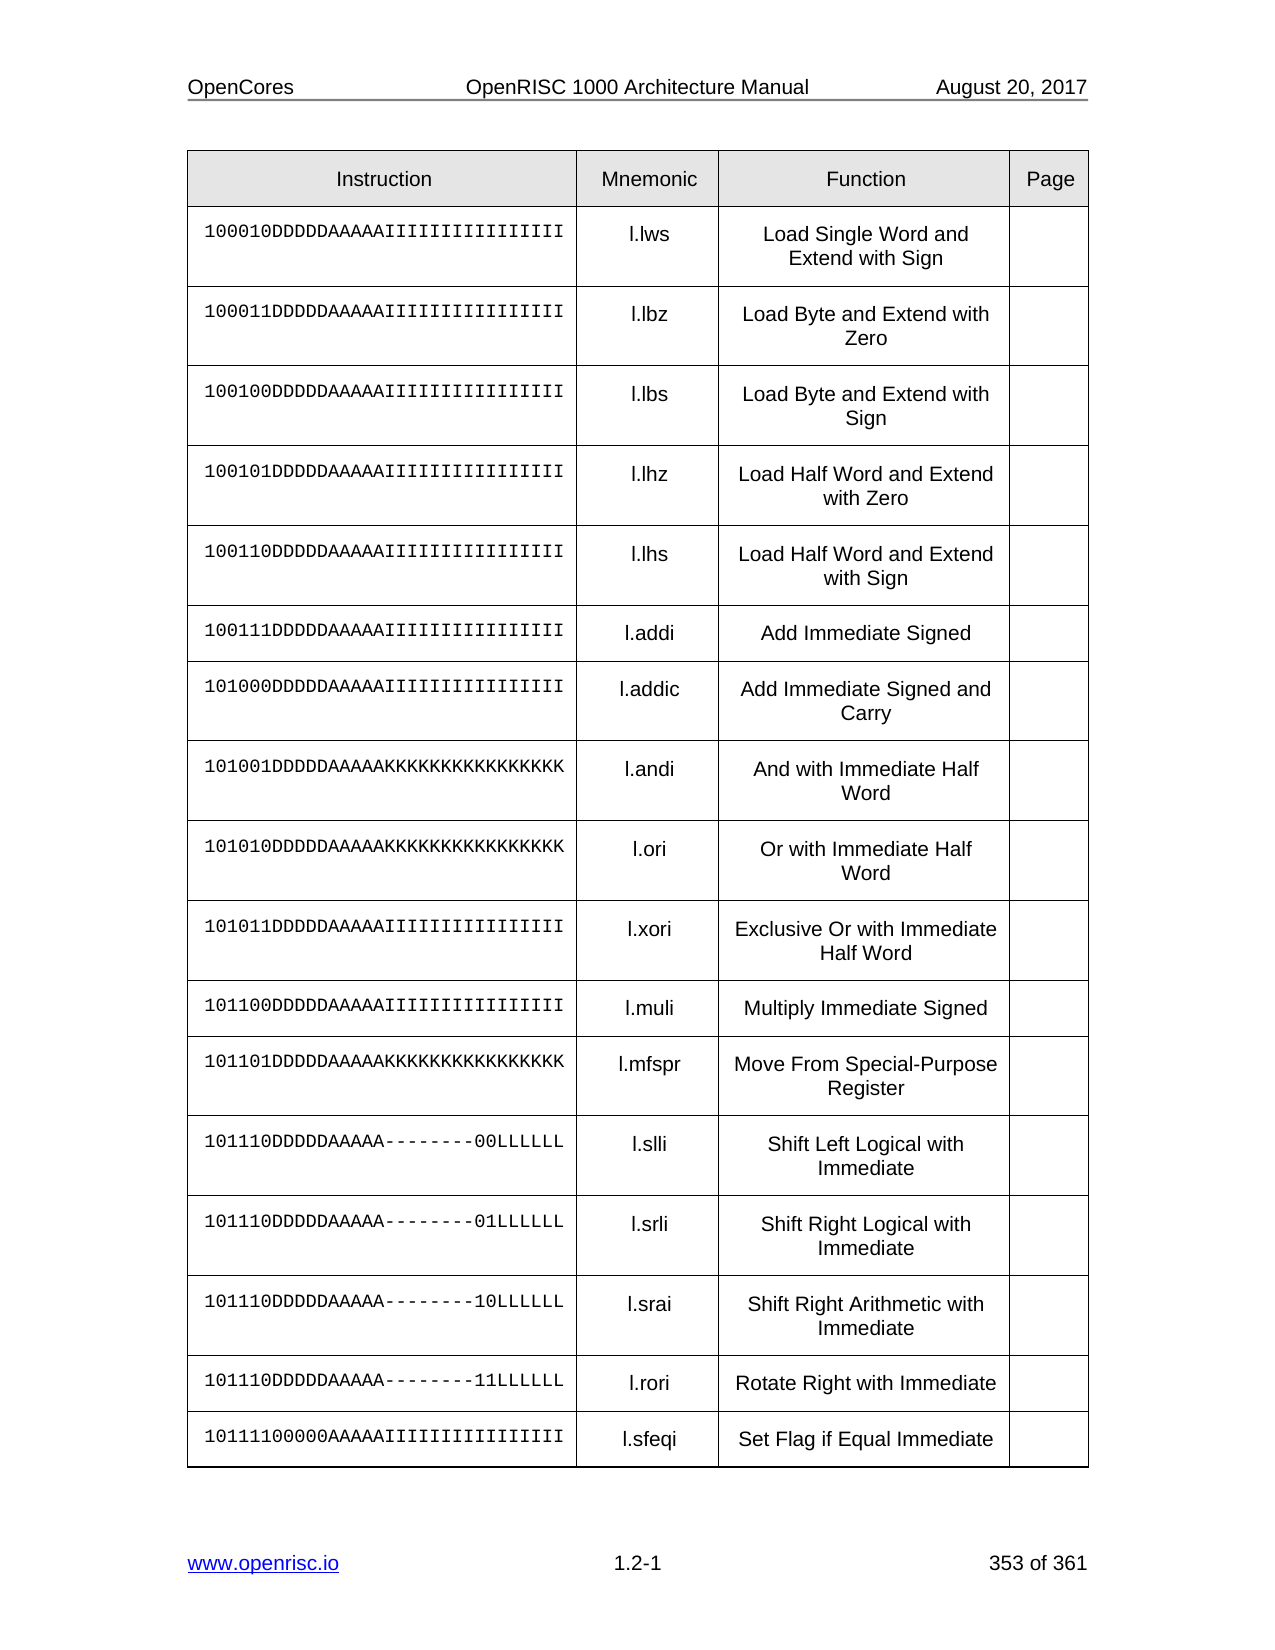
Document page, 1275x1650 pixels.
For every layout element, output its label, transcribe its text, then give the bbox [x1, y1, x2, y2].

table_cell l.srli [577, 1196, 718, 1275]
table_cell 101110DDDDDAAAAA--------11LLLLLL [188, 1356, 576, 1411]
table_cell [1010, 1412, 1088, 1466]
table_cell Add Immediate Signed and Carry [719, 662, 1009, 740]
table_cell Load Half Word and Extend with Zero [719, 446, 1009, 525]
table_cell Shift Right Logical with Immediate [719, 1196, 1009, 1275]
table_cell l.lws [577, 207, 718, 286]
table_cell 100111DDDDDAAAAAIIIIIIIIIIIIIIII [188, 606, 576, 661]
table_header Function [719, 151, 1009, 206]
table_cell [1010, 741, 1088, 820]
table_cell l.xori [577, 901, 718, 980]
table_cell Move From Special-Purpose Register [719, 1037, 1009, 1115]
table_cell [1010, 287, 1088, 365]
table_cell l.lhz [577, 446, 718, 525]
table_cell l.lhs [577, 526, 718, 605]
table_cell 100110DDDDDAAAAAIIIIIIIIIIIIIIII [188, 526, 576, 605]
table_cell l.lbz [577, 287, 718, 365]
table_cell [1010, 662, 1088, 740]
table_cell l.slli [577, 1116, 718, 1195]
table_cell [1010, 1196, 1088, 1275]
table_cell 101011DDDDDAAAAAIIIIIIIIIIIIIIII [188, 901, 576, 980]
table_cell l.addic [577, 662, 718, 740]
table_cell 100101DDDDDAAAAAIIIIIIIIIIIIIIII [188, 446, 576, 525]
table_cell 101100DDDDDAAAAAIIIIIIIIIIIIIIII [188, 981, 576, 1036]
table_cell Add Immediate Signed [719, 606, 1009, 661]
table_cell And with Immediate Half Word [719, 741, 1009, 820]
table_cell Multiply Immediate Signed [719, 981, 1009, 1036]
table_cell l.srai [577, 1276, 718, 1355]
table_cell Set Flag if Equal Immediate [719, 1412, 1009, 1466]
table_cell l.andi [577, 741, 718, 820]
table_header Mnemonic [577, 151, 718, 206]
table_cell Load Single Word and Extend with Sign [719, 207, 1009, 286]
table_cell Shift Left Logical with Immediate [719, 1116, 1009, 1195]
table_cell 100100DDDDDAAAAAIIIIIIIIIIIIIIII [188, 366, 576, 445]
table_cell Rotate Right with Immediate [719, 1356, 1009, 1411]
table_cell l.ori [577, 821, 718, 900]
table_header Page [1010, 151, 1088, 206]
table_header Instruction [188, 151, 576, 206]
table_cell 10111100000AAAAAIIIIIIIIIIIIIIII [188, 1412, 576, 1466]
table_cell [1010, 526, 1088, 605]
table_cell l.mfspr [577, 1037, 718, 1115]
table_cell [1010, 981, 1088, 1036]
table_cell 101010DDDDDAAAAAKKKKKKKKKKKKKKKK [188, 821, 576, 900]
table_cell [1010, 446, 1088, 525]
table_cell Shift Right Arithmetic with Immediate [719, 1276, 1009, 1355]
table_cell l.addi [577, 606, 718, 661]
table_cell [1010, 366, 1088, 445]
table_cell l.muli [577, 981, 718, 1036]
table_cell [1010, 901, 1088, 980]
table_cell l.sfeqi [577, 1412, 718, 1466]
table_cell l.lbs [577, 366, 718, 445]
table_cell [1010, 1116, 1088, 1195]
table_cell Or with Immediate Half Word [719, 821, 1009, 900]
table_cell 100010DDDDDAAAAAIIIIIIIIIIIIIIII [188, 207, 576, 286]
table_cell [1010, 606, 1088, 661]
table_cell 101101DDDDDAAAAAKKKKKKKKKKKKKKKK [188, 1037, 576, 1115]
table_cell 101000DDDDDAAAAAIIIIIIIIIIIIIIII [188, 662, 576, 740]
table_cell [1010, 207, 1088, 286]
table_cell 101110DDDDDAAAAA--------10LLLLLL [188, 1276, 576, 1355]
table_cell [1010, 821, 1088, 900]
table_cell [1010, 1037, 1088, 1115]
table_cell 101110DDDDDAAAAA--------00LLLLLL [188, 1116, 576, 1195]
table_cell Load Byte and Extend with Zero [719, 287, 1009, 365]
table_cell Exclusive Or with Immediate Half Word [719, 901, 1009, 980]
table_cell l.rori [577, 1356, 718, 1411]
table_cell [1010, 1276, 1088, 1355]
table_cell Load Byte and Extend with Sign [719, 366, 1009, 445]
table_cell 100011DDDDDAAAAAIIIIIIIIIIIIIIII [188, 287, 576, 365]
table_cell 101001DDDDDAAAAAKKKKKKKKKKKKKKKK [188, 741, 576, 820]
table_cell [1010, 1356, 1088, 1411]
table_cell Load Half Word and Extend with Sign [719, 526, 1009, 605]
table_cell 101110DDDDDAAAAA--------01LLLLLL [188, 1196, 576, 1275]
